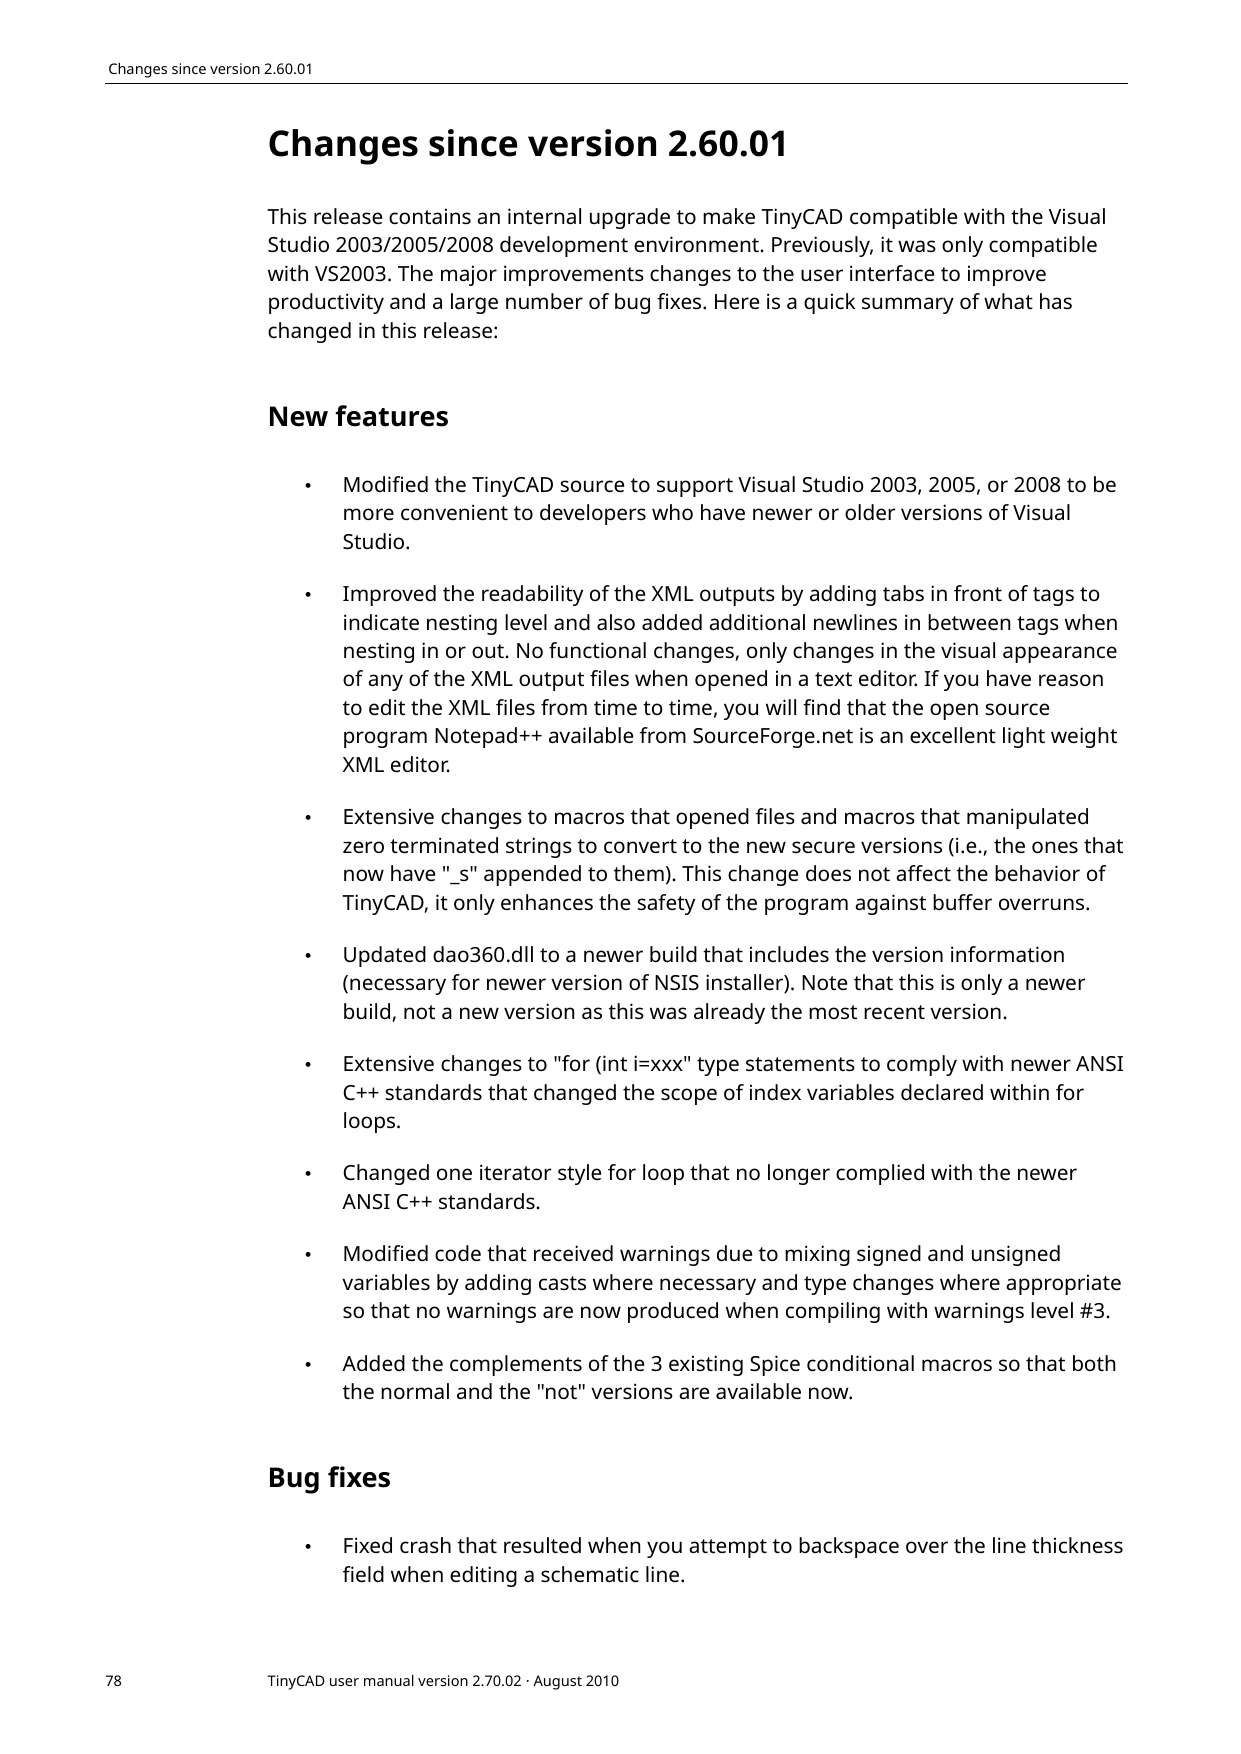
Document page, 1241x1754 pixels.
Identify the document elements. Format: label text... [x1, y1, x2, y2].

list Added the complements of the 3 existing Spice conditional macros so that both the normal and the "not" versions are available now. [305, 1349, 1128, 1406]
list Improved the readability of the XML outputs by adding tabs in front of tags to indicate nesting level and also added additional newlines in between tags when nesting in or out. No functional changes, only changes in the visual appearance of any of the XML output files when opened in a text editor. If you have reason to edit the XML files from time to time, you will find that the open source program Notepad++ available from SourceForge.net is an excellent light weight XML editor. [305, 579, 1128, 778]
list Modified code that received warnings due to mixing signed and unsigned variables by adding casts where necessary and type changes where appropriate so that no warnings are now produced when compiling with warnings level #3. [305, 1239, 1128, 1325]
list Extensive changes to "for (int i=xxx" type statements to comply with newer ANSI C++ standards that changed the scope of index variables declared within for loops. [305, 1049, 1128, 1134]
list Updated dao360.dll to a newer build that includes the version information (necessary for newer version of NSIS installer). Note that this is only a newer build, not a new version as this was already the most recent version. [305, 940, 1128, 1025]
list Extensive changes to macros that opened files and macros that manipulated zero terminated strings to convert to the new secure versions (i.e., the ones that now have "_s" appended to them). This change does not affect the behavior of TinyCAD, it only enhances the safety of the program against buffer overruns. [305, 802, 1128, 916]
subtitle Changes since version 2.60.01 [267, 118, 1128, 166]
list Changed one iterator style for loop that no longer complied with the newer ANSI C++ standards. [305, 1158, 1128, 1215]
list Modified the TinyCAD source to support Visual Studio 2003, 2005, or 2008 to be more convenient to developers who have newer or older versions of Visual Studio. [305, 470, 1128, 555]
subtitle Bug fixes [267, 1459, 1128, 1496]
subtitle New features [267, 397, 1128, 434]
text This release contains an internal upgrade to make TinyCAD compatible with the Visual Studio 2003/2005/2008 development environment. Previously, it was only compatible with VS2003. The major improvements changes to the user interface to improve productivity and a large number of bug fixes. Here is a quick summary of what has changed in this release: [267, 202, 1128, 344]
list Fixed crash that resulted when you attempt to backspace over the line thickness field when editing a schematic line. [305, 1531, 1128, 1588]
